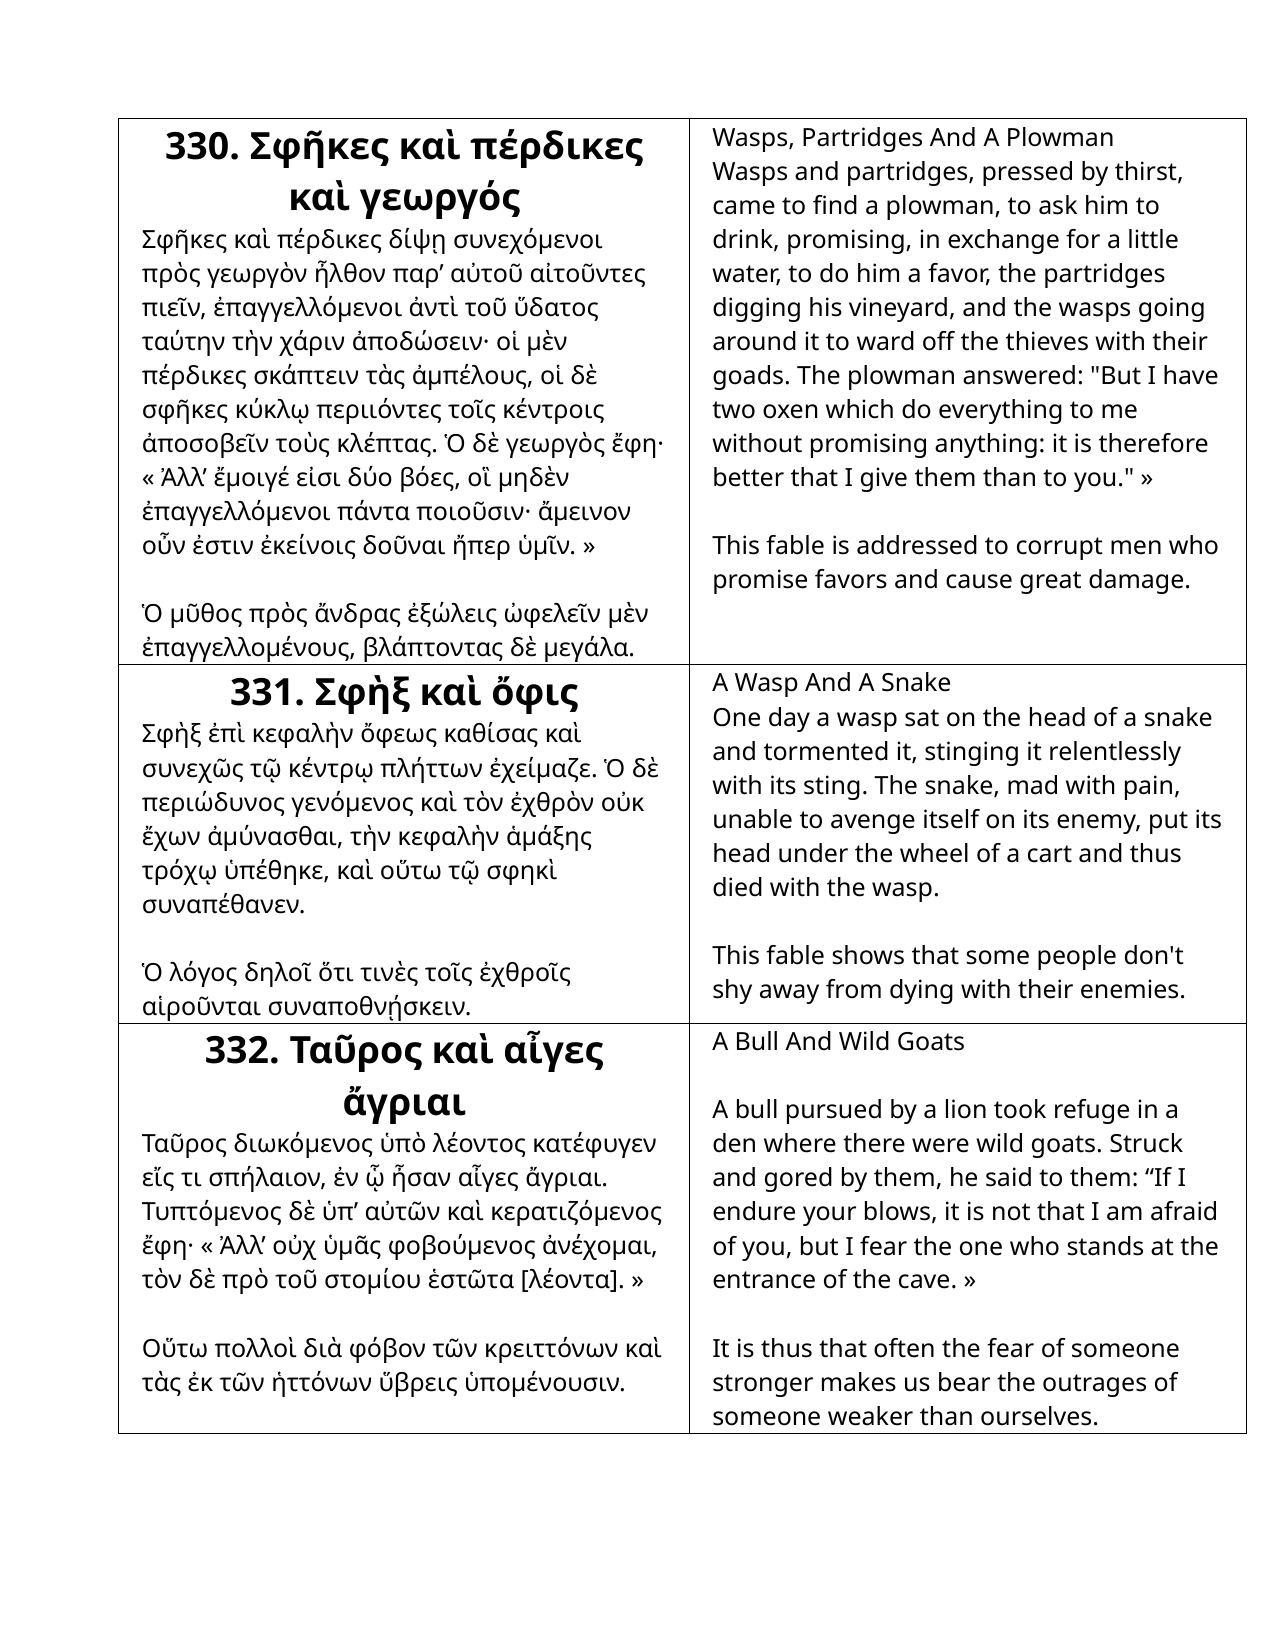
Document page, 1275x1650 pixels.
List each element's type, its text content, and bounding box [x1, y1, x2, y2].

table_cell A Bull And Wild Goats A bull pursued by a lion took refuge in a den where there were wild goats. Struck and gored by them, he said to them: “If I endure your blows, it is not that I am afraid of you, but I fear the one who stands at the entrance of the cave. » It is thus that often the fear of someone stronger makes us bear the outrages of someone weaker than ourselves. [690, 1024, 1246, 1432]
table_cell 331. Σφὴξ καὶ ὄφις Σφὴξ ἐπὶ κεφαλὴν ὄφεως καθίσας καὶ συνεχῶς τῷ κέντρῳ πλήττων ἐχείμαζε. Ὁ δὲ περιώδυνος γενόμενος καὶ τὸν ἐχθρὸν οὐκ ἔχων ἀμύνασθαι, τὴν κεφαλὴν ἁμάξης τρόχῳ ὑπέθηκε, καὶ οὕτω τῷ σφηκὶ συναπέθανεν. Ὁ λόγος δηλοῖ ὅτι τινὲς τοῖς ἐχθροῖς αἱροῦνται συναποθνῄσκειν. [119, 665, 689, 1023]
table_cell 332. Ταῦρος καὶ αἶγες ἄγριαι Ταῦρος διωκόμενος ὑπὸ λέοντος κατέφυγεν εἴς τι σπήλαιον, ἐν ᾧ ἦσαν αἶγες ἄγριαι. Τυπτόμενος δὲ ὑπ’ αὐτῶν καὶ κερατιζόμενος ἔφη· « Ἀλλ’ οὐχ ὑμᾶς φοβούμενος ἀνέχομαι, τὸν δὲ πρὸ τοῦ στομίου ἑστῶτα [λέοντα]. » Οὕτω πολλοὶ διὰ φόβον τῶν κρειττόνων καὶ τὰς ἐκ τῶν ἡττόνων ὕβρεις ὑπομένουσιν. [119, 1024, 689, 1432]
table_cell A Wasp And A Snake One day a wasp sat on the head of a snake and tormented it, stinging it relentlessly with its sting. The snake, mad with pain, unable to avenge itself on its enemy, put its head under the wheel of a cart and thus died with the wasp. This fable shows that some people don't shy away from dying with their enemies. [690, 665, 1246, 1023]
table_cell 330. Σφῆκες καὶ πέρδικες καὶ γεωργός Σφῆκες καὶ πέρδικες δίψῃ συνεχόμενοι πρὸς γεωργὸν ἦλθον παρ’ αὐτοῦ αἰτοῦντες πιεῖν, ἐπαγγελλόμενοι ἀντὶ τοῦ ὕδατος ταύτην τὴν χάριν ἀποδώσειν· οἱ μὲν πέρδικες σκάπτειν τὰς ἀμπέλους, οἱ δὲ σφῆκες κύκλῳ περιιόντες τοῖς κέντροις ἀποσοβεῖν τοὺς κλέπτας. Ὁ δὲ γεωργὸς ἔφη· « Ἀλλ’ ἔμοιγέ εἰσι δύο βόες, οἳ μηδὲν ἐπαγγελλόμενοι πάντα ποιοῦσιν· ἄμεινον οὖν ἐστιν ἐκείνοις δοῦναι ἤπερ ὑμῖν. » Ὁ μῦθος πρὸς ἄνδρας ἐξώλεις ὠφελεῖν μὲν ἐπαγγελλομένους, βλάπτοντας δὲ μεγάλα. [119, 119, 689, 664]
table_cell Wasps, Partridges And A Plowman Wasps and partridges, pressed by thirst, came to find a plowman, to ask him to drink, promising, in exchange for a little water, to do him a favor, the partridges digging his vineyard, and the wasps going around it to ward off the thieves with their goads. The plowman answered: "But I have two oxen which do everything to me without promising anything: it is therefore better that I give them than to you." » This fable is addressed to corrupt men who promise favors and cause great damage. [690, 119, 1246, 664]
